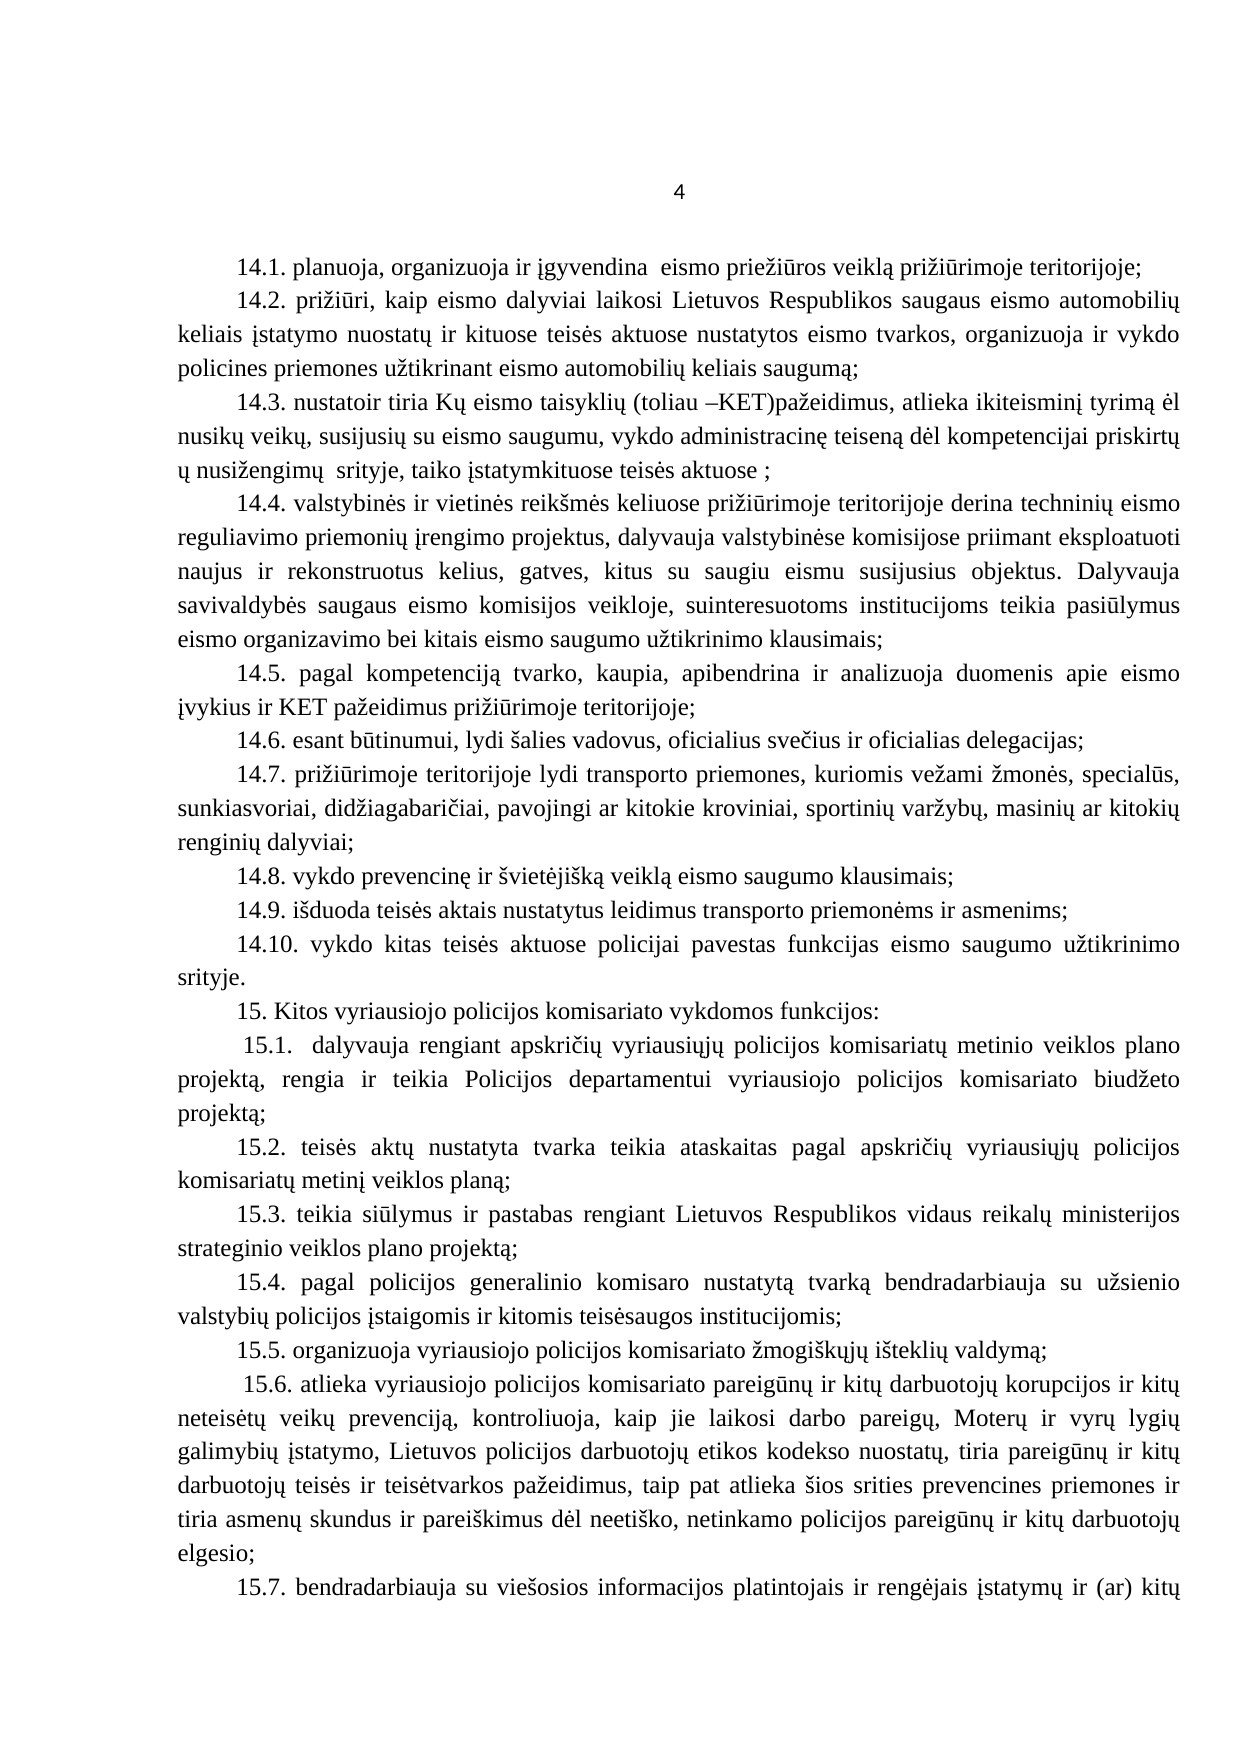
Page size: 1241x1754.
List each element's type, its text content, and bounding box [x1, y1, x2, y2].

text 14.9. išduoda teisės aktais nustatytus leidimus transporto priemonėms ir asmenims; [177, 895, 1181, 923]
text 14.8. vykdo prevencinę ir švietėjišką veiklą eismo saugumo klausimais; [177, 861, 1181, 890]
text 15. Kitos vyriausiojo policijos komisariato vykdomos funkcijos: [177, 996, 1181, 1025]
text 14.10. vykdo kitas teisės aktuose policijai pavestas funkcijas eismo saugumo užtikrinimo srityje. [177, 929, 1181, 991]
text 15.5. organizuoja vyriausiojo policijos komisariato žmogiškųjų išteklių valdymą; [177, 1335, 1181, 1364]
text 14.6. esant būtinumui, lydi šalies vadovus, oficialius svečius ir oficialias delegacijas; [177, 726, 1181, 754]
text 15.3. teikia siūlymus ir pastabas rengiant Lietuvos Respublikos vidaus reikalų ministerijos strateginio veiklos plano projektą; [177, 1199, 1181, 1262]
text 14.2. prižiūri, kaip eismo dalyviai laikosi Lietuvos Respublikos saugaus eismo automobilių keliais įstatymo nuostatų ir kituose teisės aktuose nustatytos eismo tvarkos, organizuoja ir vykdo policines priemones užtikrinant eismo automobilių keliais saugumą; [177, 285, 1181, 382]
text 15.6. atlieka vyriausiojo policijos komisariato pareigūnų ir kitų darbuotojų korupcijos ir kitų neteisėtų veikų prevenciją, kontroliuoja, kaip jie laikosi darbo pareigų, Moterų ir vyrų lygių galimybių įstatymo, Lietuvos policijos darbuotojų etikos kodekso nuostatų, tiria pareigūnų ir kitų darbuotojų teisės ir teisėtvarkos pažeidimus, taip pat atlieka šios srities prevencines priemones ir tiria asmenų skundus ir pareiškimus dėl neetiško, netinkamo policijos pareigūnų ir kitų darbuotojų elgesio; [177, 1369, 1181, 1567]
text 14.3. nustatoir tiria Kų eismo taisyklių (toliau –KET)pažeidimus, atlieka ikiteisminį tyrimą ėl nusikų veikų, susijusių su eismo saugumu, vykdo administracinę teiseną dėl kompetencijai priskirtų ų nusižengimų srityje, taiko įstatymkituose teisės aktuose ; [177, 387, 1181, 483]
text 15.1. dalyvauja rengiant apskričių vyriausiųjų policijos komisariatų metinio veiklos plano projektą, rengia ir teikia Policijos departamentui vyriausiojo policijos komisariato biudžeto projektą; [177, 1030, 1181, 1127]
text 14.5. pagal kompetenciją tvarko, kaupia, apibendrina ir analizuoja duomenis apie eismo įvykius ir KET pažeidimus prižiūrimoje teritorijoje; [177, 658, 1181, 720]
text 15.2. teisės aktų nustatyta tvarka teikia ataskaitas pagal apskričių vyriausiųjų policijos komisariatų metinį veiklos planą; [177, 1132, 1181, 1194]
text 15.4. pagal policijos generalinio komisaro nustatytą tvarką bendradarbiauja su užsienio valstybių policijos įstaigomis ir kitomis teisėsaugos institucijomis; [177, 1267, 1181, 1330]
text 14.7. prižiūrimoje teritorijoje lydi transporto priemones, kuriomis vežami žmonės, specialūs, sunkiasvoriai, didžiagabaričiai, pavojingi ar kitokie kroviniai, sportinių varžybų, masinių ar kitokių renginių dalyviai; [177, 759, 1181, 856]
text 14.1. planuoja, organizuoja ir įgyvendina eismo priežiūros veiklą prižiūrimoje teritorijoje; [177, 252, 1181, 280]
text 14.4. valstybinės ir vietinės reikšmės keliuose prižiūrimoje teritorijoje derina techninių eismo reguliavimo priemonių įrengimo projektus, dalyvauja valstybinėse komisijose priimant eksploatuoti naujus ir rekonstruotus kelius, gatves, kitus su saugiu eismu susijusius objektus. Dalyvauja savivaldybės saugaus eismo komisijos veikloje, suinteresuotoms institucijoms teikia pasiūlymus eismo organizavimo bei kitais eismo saugumo užtikrinimo klausimais; [177, 488, 1181, 653]
text 15.7. bendradarbiauja su viešosios informacijos platintojais ir rengėjais įstatymų ir (ar) kitų [177, 1572, 1181, 1601]
